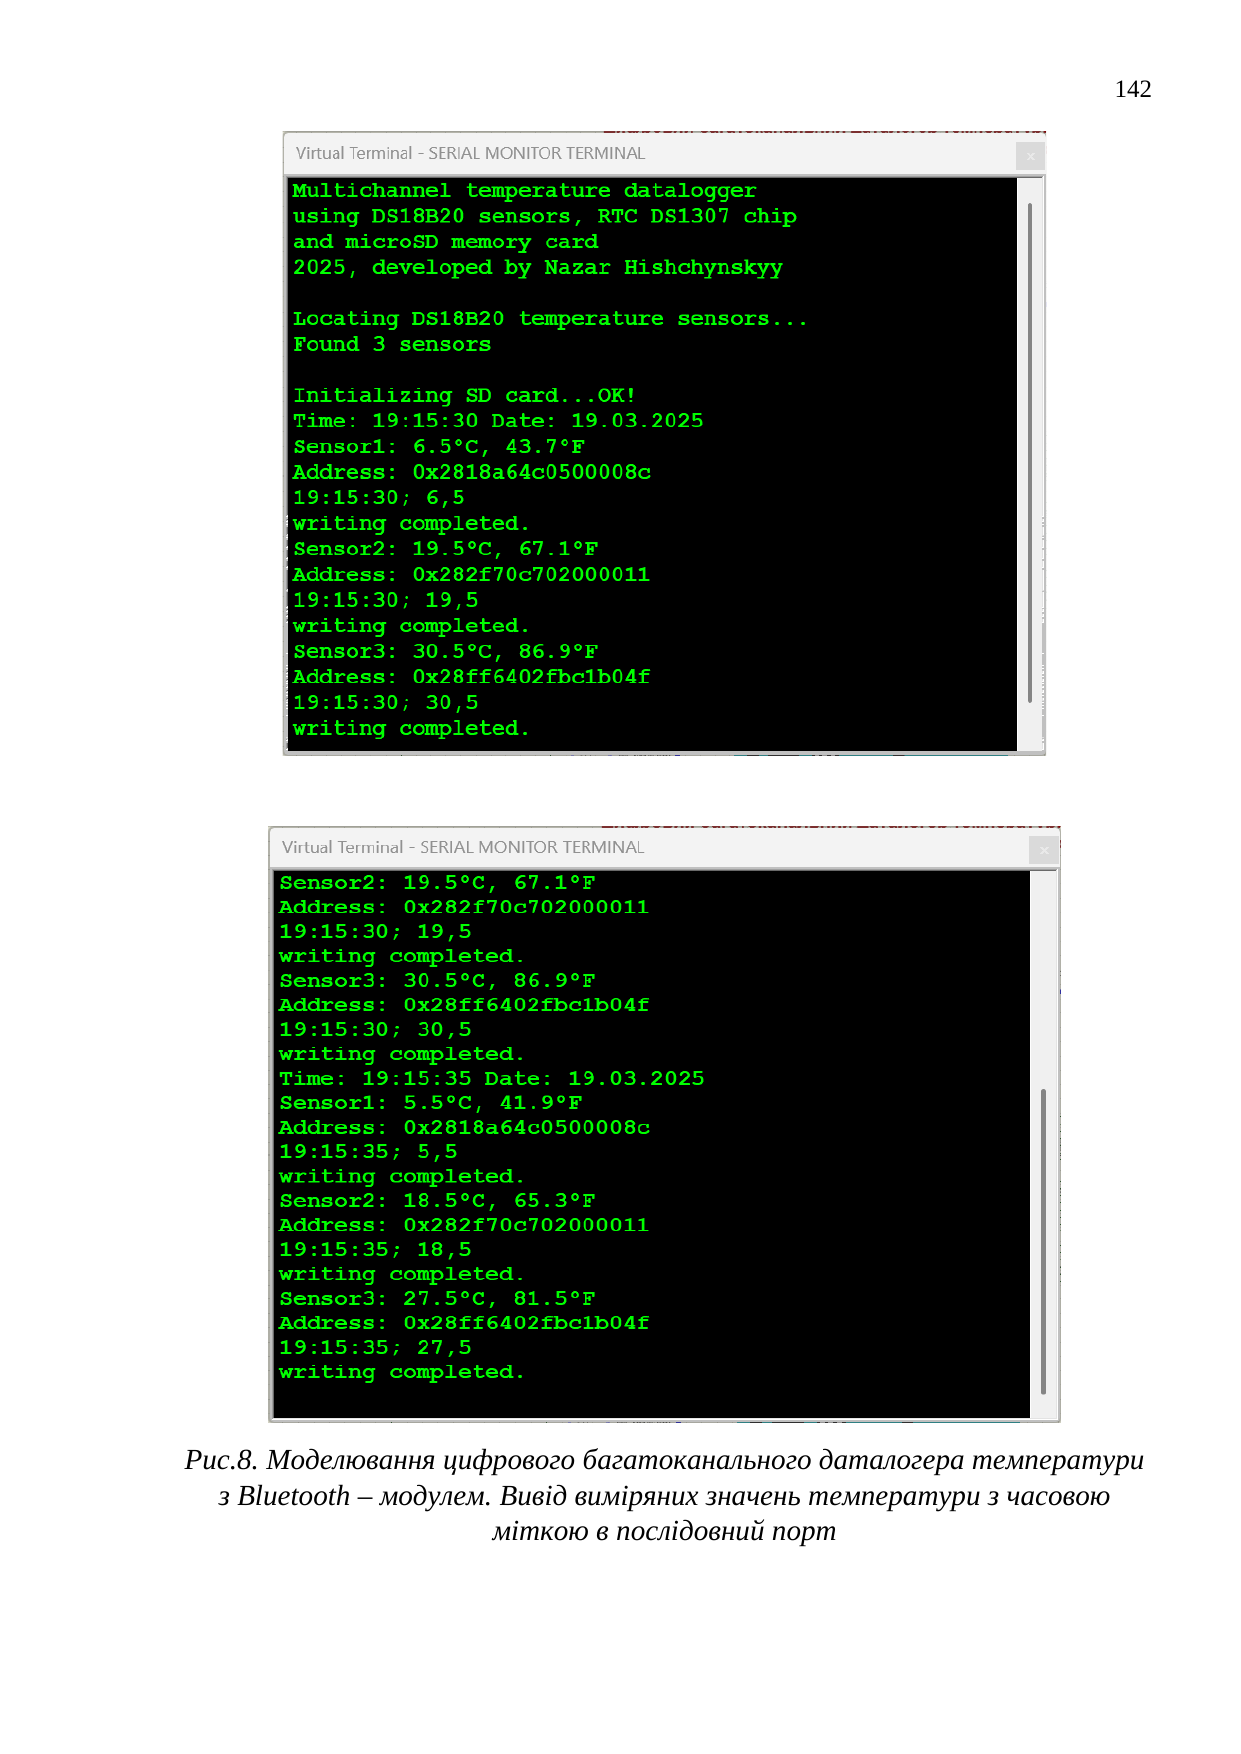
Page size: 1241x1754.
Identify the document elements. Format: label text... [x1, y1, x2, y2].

picture [268, 826, 1061, 1423]
picture [282, 131, 1047, 756]
text Рис.8. Моделювання цифрового багатоканального даталогера температури з Bluetooth – модулем. Вивід виміряних значень температури з часовою міткою в послідовний порт [177, 1442, 1152, 1547]
